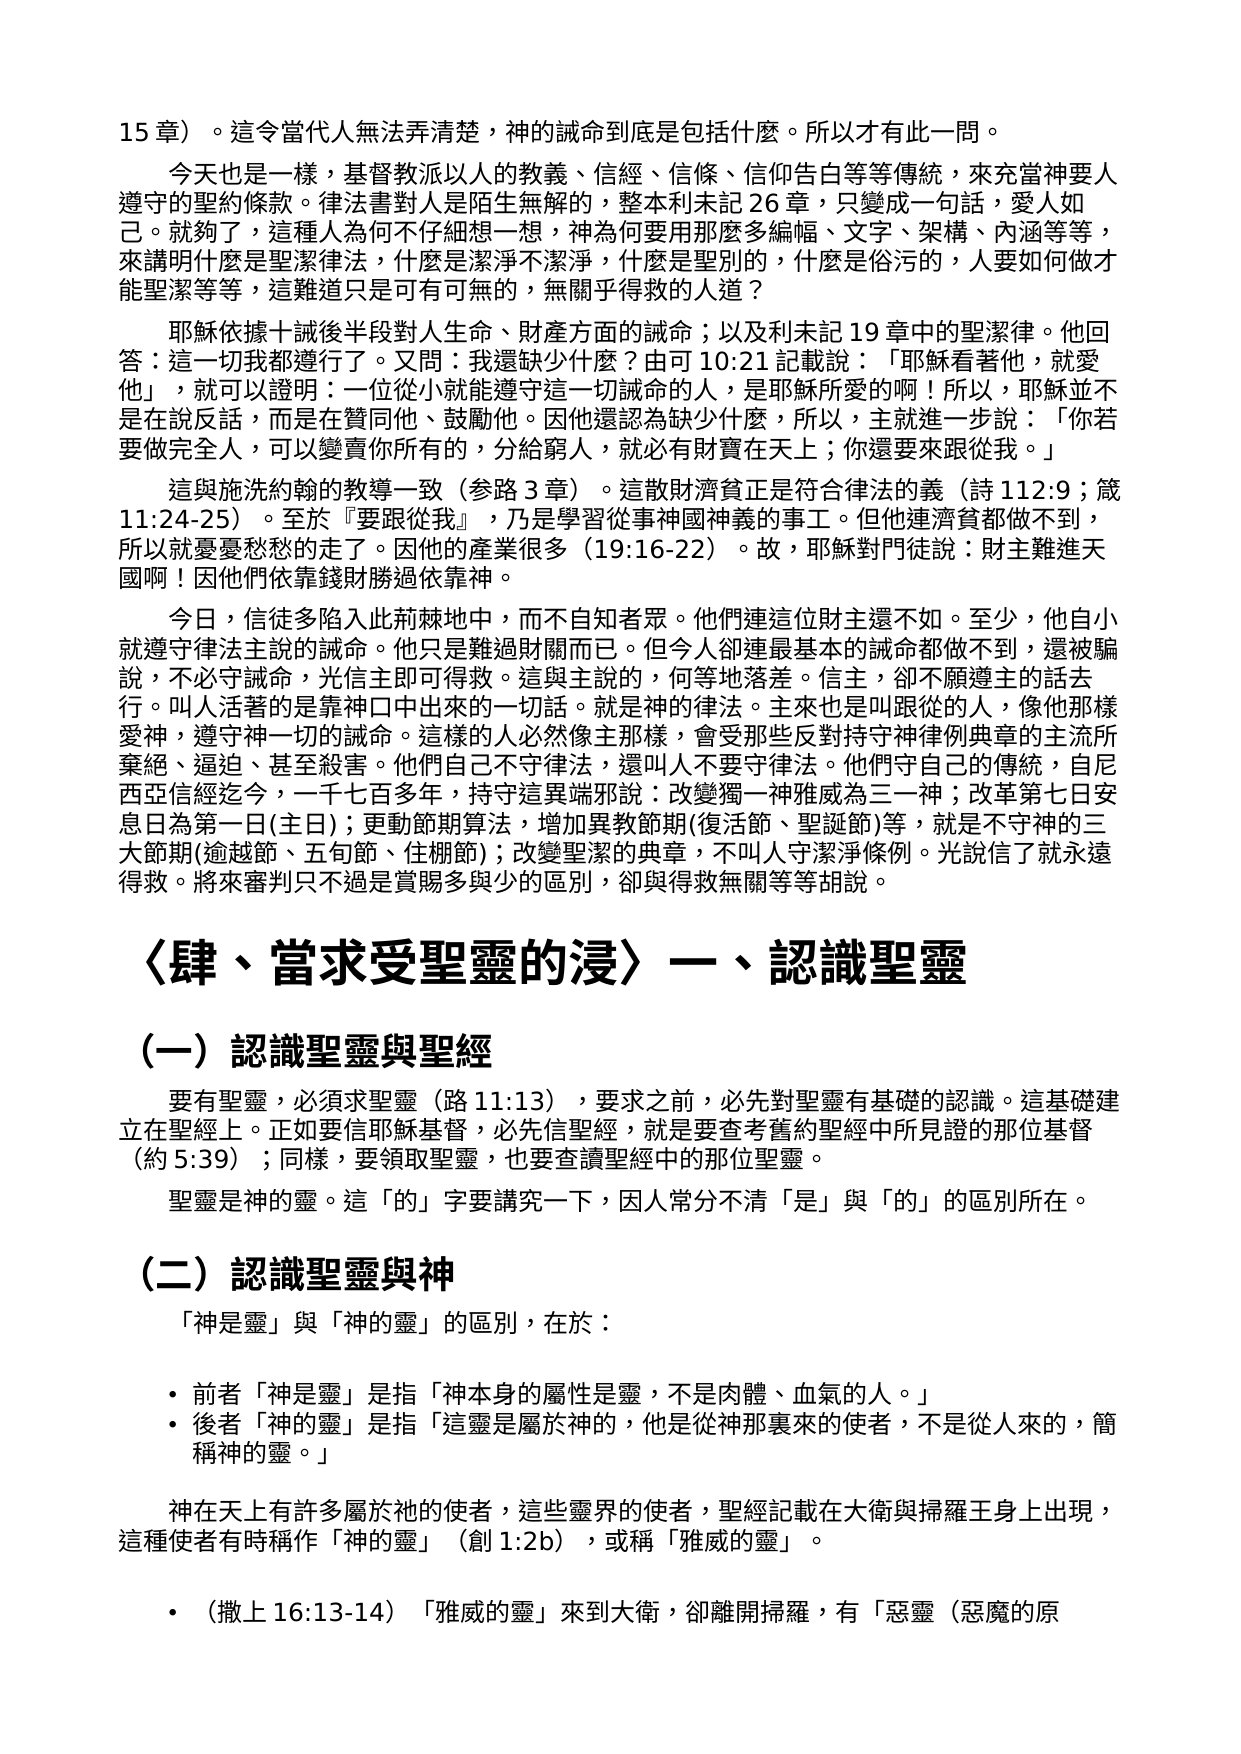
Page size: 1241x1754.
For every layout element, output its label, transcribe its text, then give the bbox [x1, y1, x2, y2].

list （撒上16:13-14）「雅威的靈」來到大衛，卻離開掃羅，有「惡靈（惡魔的原 [177, 1598, 1122, 1627]
text 要有聖靈，必須求聖靈（路11:13），要求之前，必先對聖靈有基礎的認識。這基礎建立在聖經上。正如要信耶穌基督，必先信聖經，就是要查考舊約聖經中所見證的那位基督（約5:39）；同樣，要領取聖靈，也要查讀聖經中的那位聖靈。 [118, 1087, 1122, 1174]
text 15章）。這令當代人無法弄清楚，神的誡命到底是包括什麼。所以才有此一問。 [118, 118, 1122, 147]
text 今日，信徒多陷入此荊棘地中，而不自知者眾。他們連這位財主還不如。至少，他自小就遵守律法主說的誡命。他只是難過財關而已。但今人卻連最基本的誡命都做不到，還被騙說，不必守誡命，光信主即可得救。這與主說的，何等地落差。信主，卻不願遵主的話去行。叫人活著的是靠神口中出來的一切話。就是神的律法。主來也是叫跟從的人，像他那樣愛神，遵守神一切的誡命。這樣的人必然像主那樣，會受那些反對持守神律例典章的主流所棄絕、逼迫、甚至殺害。他們自己不守律法，還叫人不要守律法。他們守自己的傳統，自尼西亞信經迄今，一千七百多年，持守這異端邪說：改變獨一神雅威為三一神；改革第七日安息日為第一日(主日)；更動節期算法，增加異教節期(復活節、聖誕節)等，就是不守神的三大節期(逾越節、五旬節、住棚節)；改變聖潔的典章，不叫人守潔淨條例。光說信了就永遠得救。將來審判只不過是賞賜多與少的區別，卻與得救無關等等胡說。 [118, 606, 1122, 897]
text 「神是靈」與「神的靈」的區別，在於： [118, 1309, 1122, 1339]
list 前者「神是靈」是指「神本身的屬性是靈，不是肉體、血氣的人。」 [177, 1381, 1122, 1410]
subtitle 〈肆、當求受聖靈的浸〉一、認識聖靈 [118, 935, 1122, 993]
text 神在天上有許多屬於祂的使者，這些靈界的使者，聖經記載在大衛與掃羅王身上出現，這種使者有時稱作「神的靈」（創1:2b），或稱「雅威的靈」。 [118, 1498, 1122, 1556]
text 聖靈是神的靈。這「的」字要講究一下，因人常分不清「是」與「的」的區別所在。 [118, 1187, 1122, 1216]
text 耶穌依據十誡後半段對人生命、財產方面的誡命；以及利未記19章中的聖潔律。他回答：這一切我都遵行了。又問：我還缺少什麼？由可10:21記載說：「耶穌看著他，就愛他」，就可以證明：一位從小就能遵守這一切誡命的人，是耶穌所愛的啊！所以，耶穌並不是在說反話，而是在贊同他、鼓勵他。因他還認為缺少什麼，所以，主就進一步說：「你若要做完全人，可以變賣你所有的，分給窮人，就必有財寶在天上；你還要來跟從我。」 [118, 318, 1122, 464]
subtitle （二）認識聖靈與神 [118, 1253, 1122, 1297]
text 今天也是一樣，基督教派以人的教義、信經、信條、信仰告白等等傳統，來充當神要人遵守的聖約條款。律法書對人是陌生無解的，整本利未記26章，只變成一句話，愛人如己。就夠了，這種人為何不仔細想一想，神為何要用那麼多編幅、文字、架構、內涵等等，來講明什麼是聖潔律法，什麼是潔淨不潔淨，什麼是聖別的，什麼是俗污的，人要如何做才能聖潔等等，這難道只是可有可無的，無關乎得救的人道？ [118, 160, 1122, 306]
text 這與施洗約翰的教導一致（参路3章）。這散財濟貧正是符合律法的義（詩112:9；箴11:24-25）。至於『要跟從我』，乃是學習從事神國神義的事工。但他連濟貧都做不到，所以就憂憂愁愁的走了。因他的產業很多（19:16-22）。故，耶穌對門徒說：財主難進天國啊！因他們依靠錢財勝過依靠神。 [118, 476, 1122, 593]
list 後者「神的靈」是指「這靈是屬於神的，他是從神那裏來的使者，不是從人來的，簡稱神的靈。」 [177, 1410, 1122, 1468]
subtitle （一）認識聖靈與聖經 [118, 1031, 1122, 1074]
